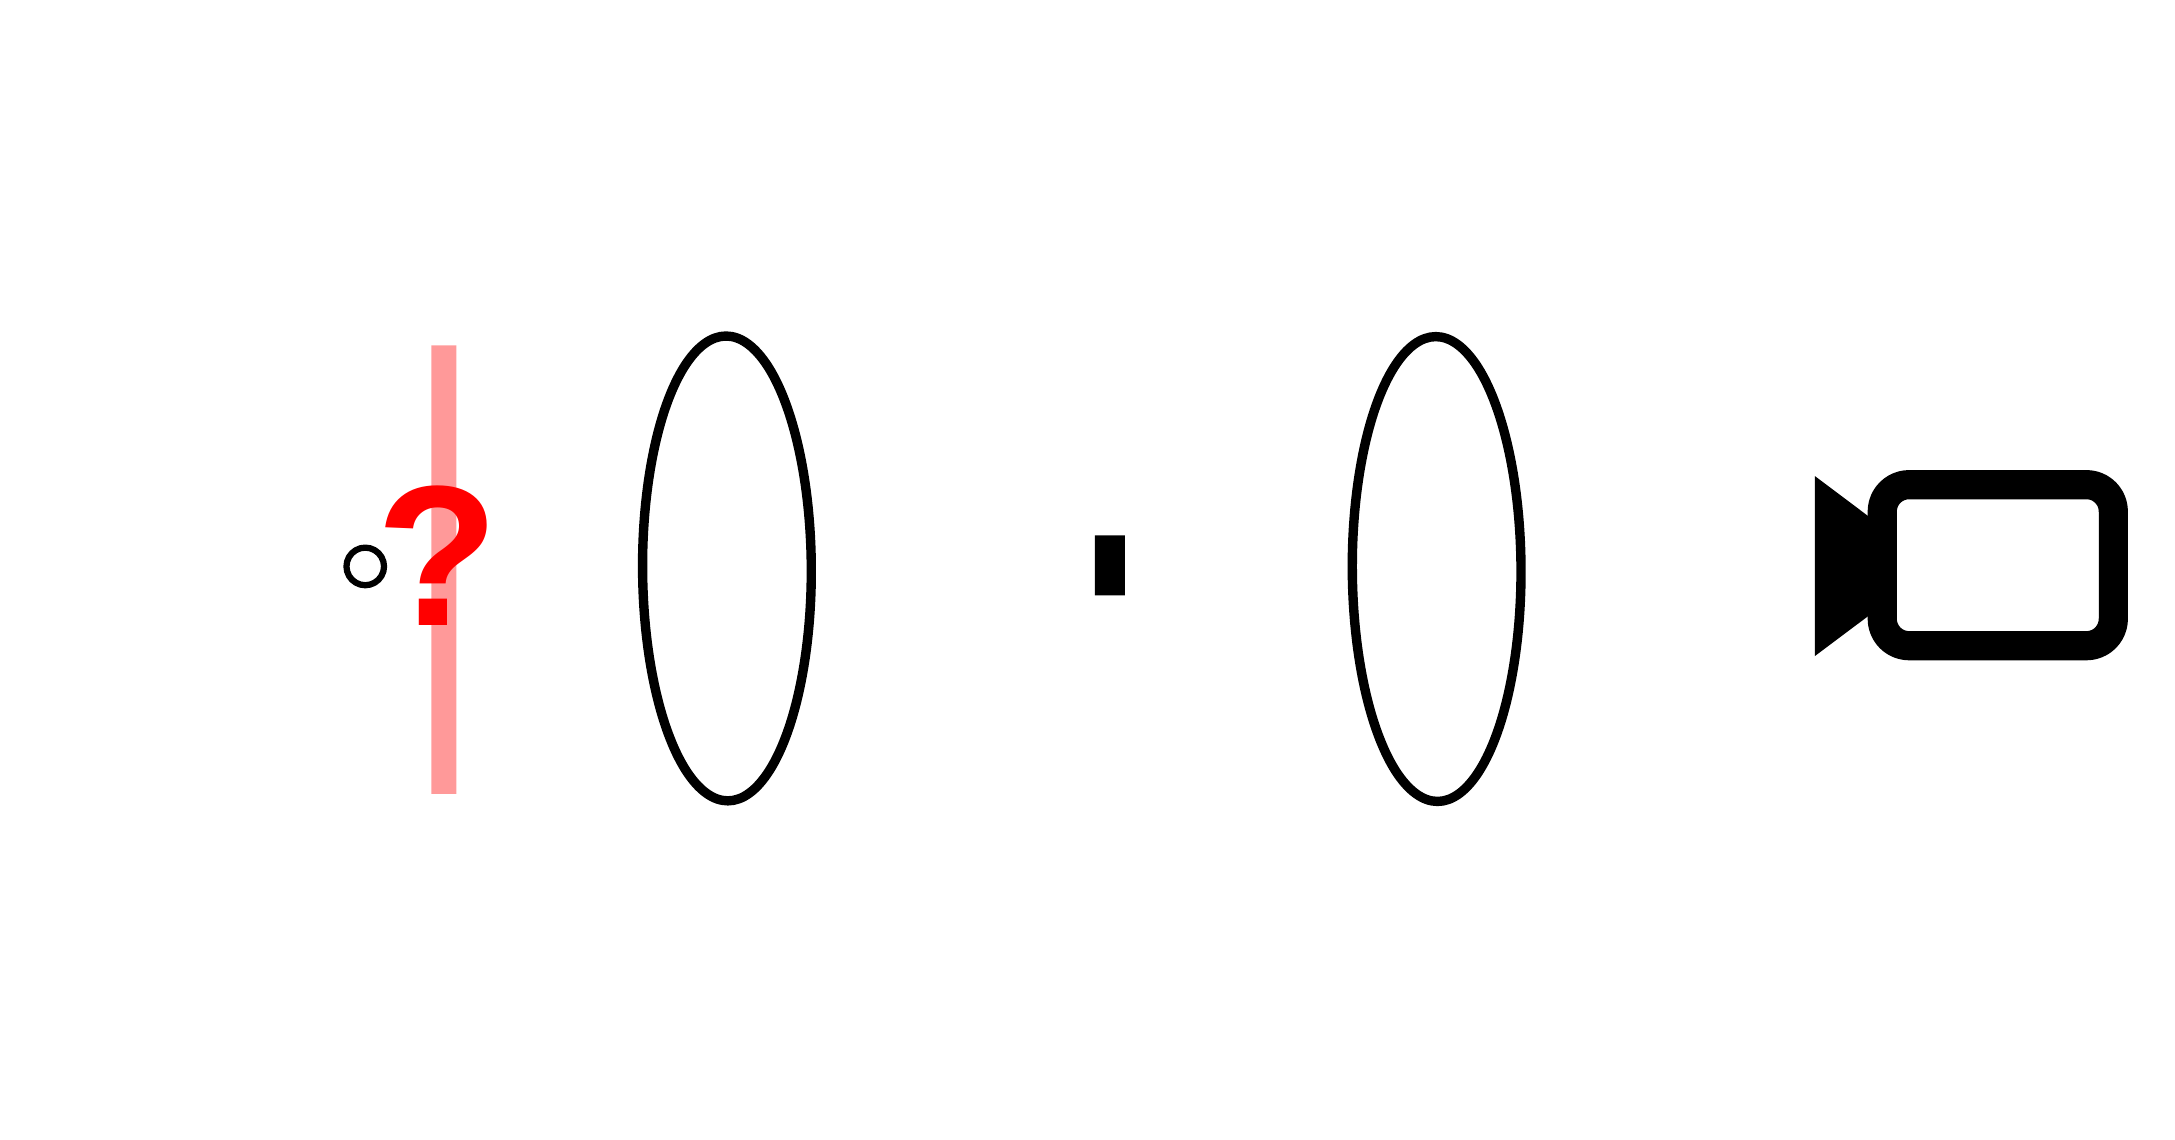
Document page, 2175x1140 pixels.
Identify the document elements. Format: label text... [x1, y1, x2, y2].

text_box [642, 336, 812, 801]
text_box ? [333, 437, 544, 676]
text_box [1094, 535, 1125, 596]
text_box [1814, 476, 1875, 657]
text_box [1352, 336, 1522, 802]
text_box [1882, 484, 2114, 646]
